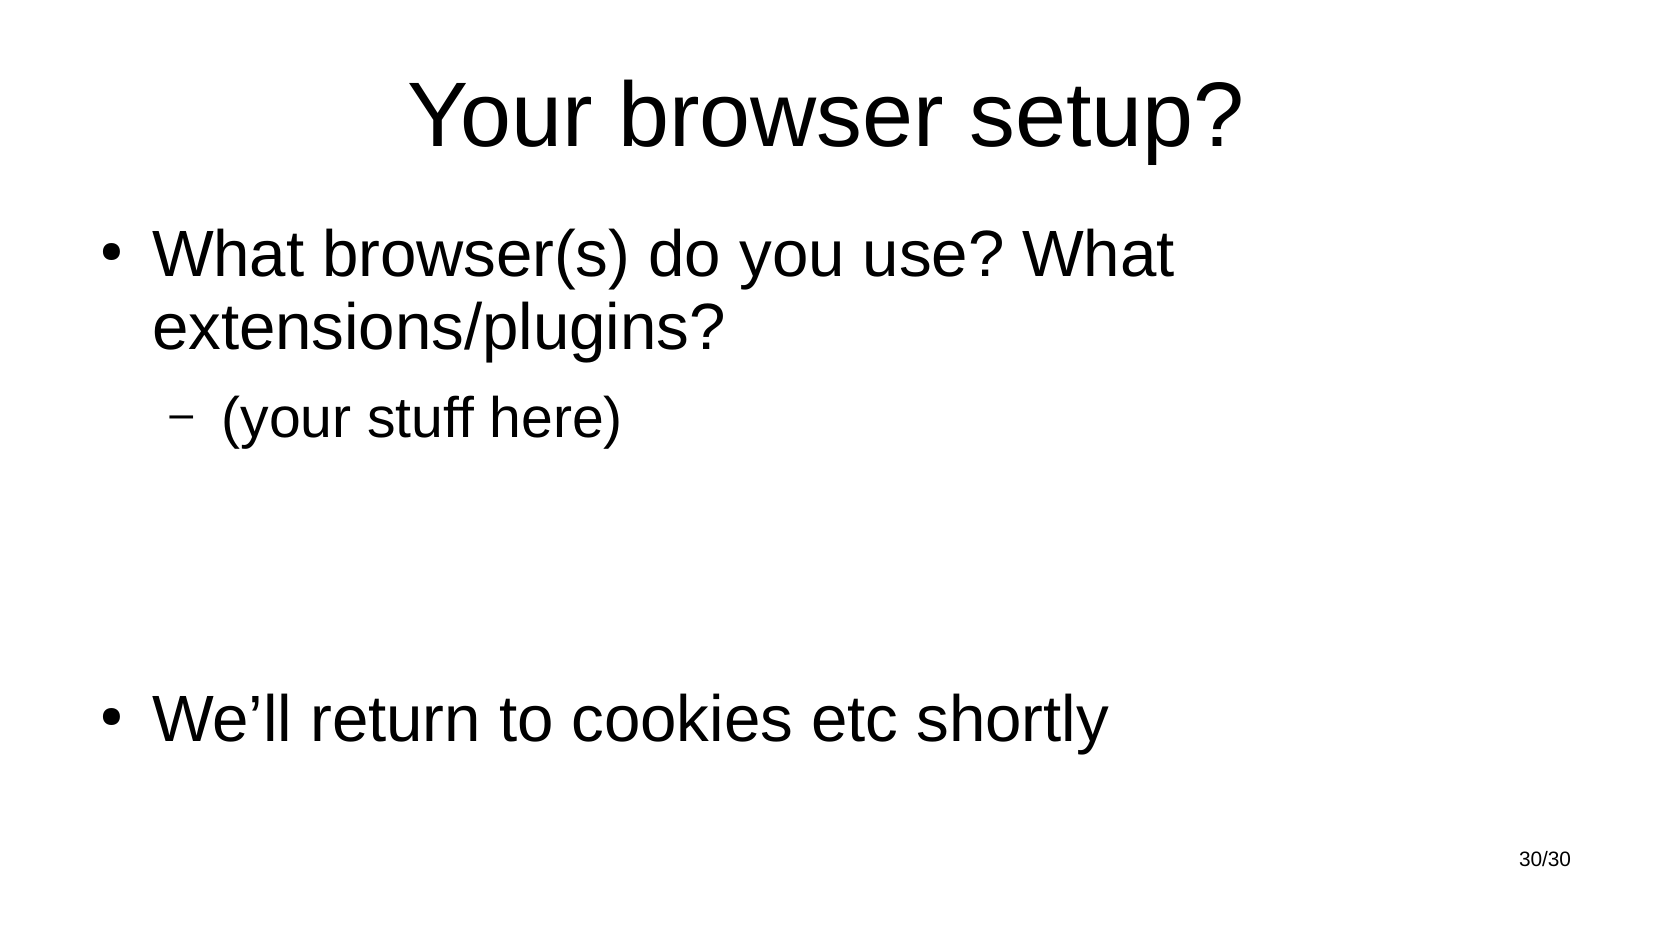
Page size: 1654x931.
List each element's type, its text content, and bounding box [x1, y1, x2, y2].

title Your browser setup? [82, 37, 1571, 193]
list What browser(s) do you use? What extensions/plugins? (your stuff here) We’ll return to cookies etc shortly [82, 217, 1571, 758]
